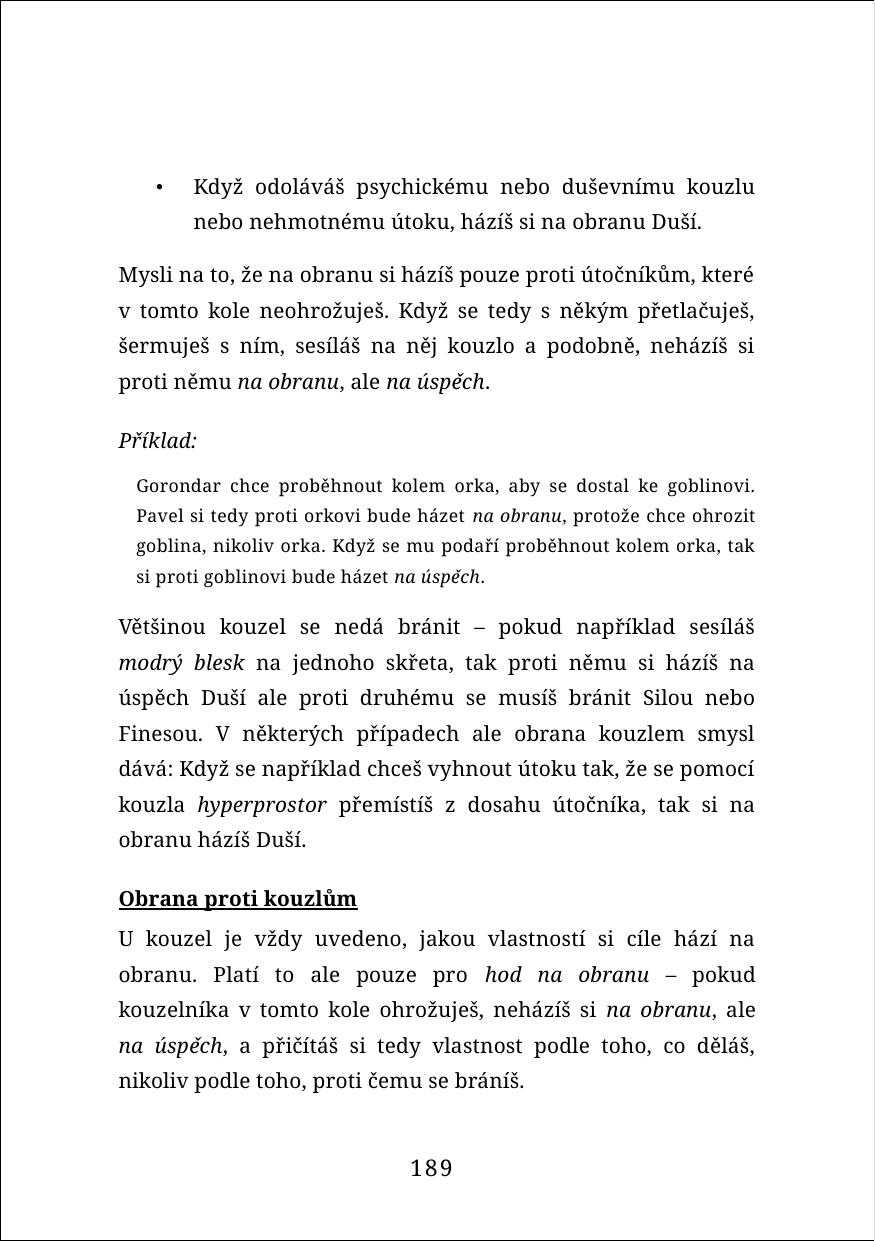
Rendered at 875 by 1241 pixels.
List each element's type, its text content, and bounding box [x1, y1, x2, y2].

text Příklad: [118, 426, 756, 455]
list Když odoláváš psychickému nebo duševnímu kouzlu nebo nehmotnému útoku, házíš si na obranu Duší. [156, 172, 756, 236]
subtitle Obrana proti kouzlům [118, 884, 756, 913]
text U kouzel je vždy uvedeno, jakou vlastností si cíle hází na obranu. Platí to ale pouze pro hod na obranu – pokud kouzelníka v tomto kole ohrožuješ, neházíš si na obranu, ale na úspěch, a přičítáš si tedy vlastnost podle toho, co děláš, nikoliv podle toho, proti čemu se bráníš. [118, 924, 756, 1095]
text Gorondar chce proběhnout kolem orka, aby se dostal ke goblinovi. Pavel si tedy proti orkovi bude házet na obranu, protože chce ohrozit goblina, nikoliv orka. Když se mu podaří proběhnout kolem orka, tak si proti goblinovi bude házet na úspěch. [136, 473, 756, 588]
text Mysli na to, že na obranu si házíš pouze proti útočníkům, které v tomto kole neohrožuješ. Když se tedy s někým přetlačuješ, šermuješ s ním, sesíláš na něj kouzlo a podobně, neházíš si proti němu na obranu, ale na úspěch. [118, 261, 756, 396]
text Většinou kouzel se nedá bránit – pokud například sesíláš modrý blesk na jednoho skřeta, tak proti němu si házíš na úspěch Duší ale proti druhému se musíš bránit Silou nebo Finesou. V některých případech ale obrana kouzlem smysl dává: Když se například chceš vyhnout útoku tak, že se pomocí kouzla hyperprostor přemístíš z dosahu útočníka, tak si na obranu házíš Duší. [118, 612, 756, 854]
